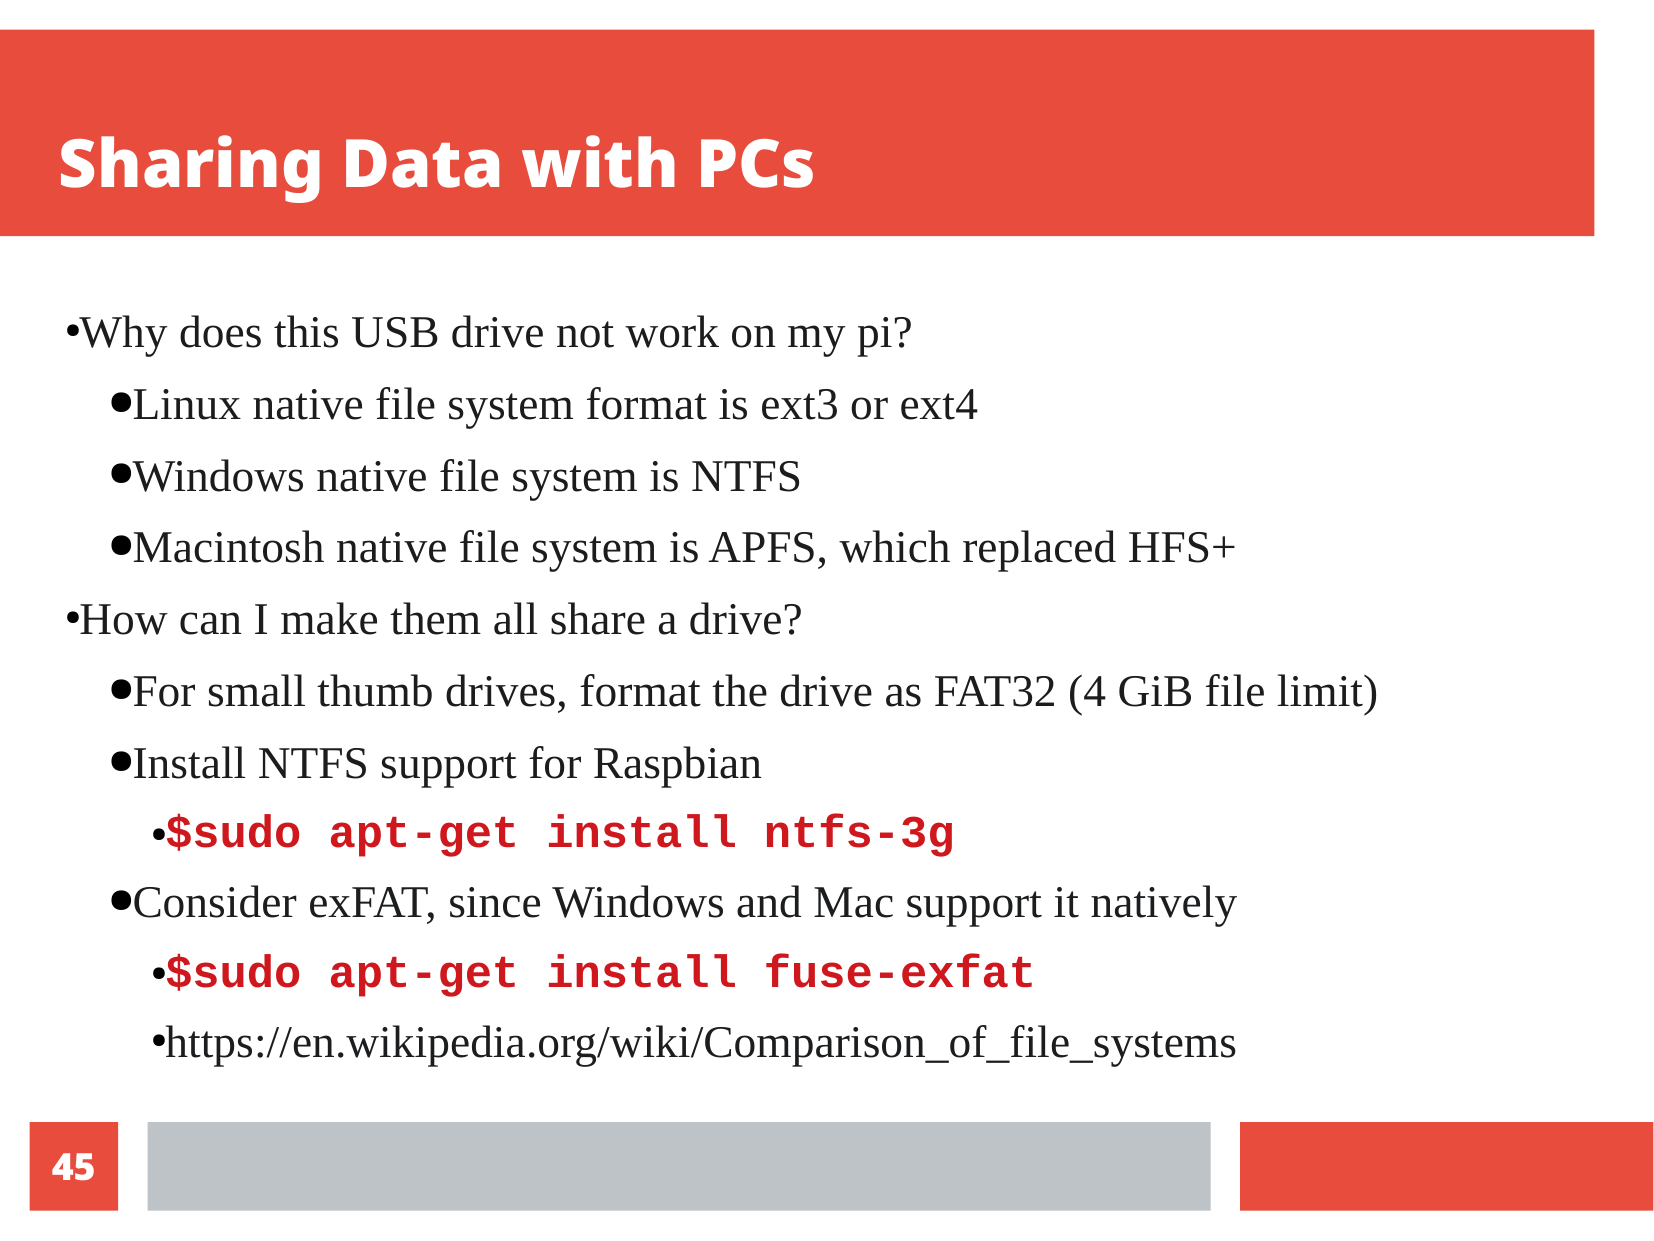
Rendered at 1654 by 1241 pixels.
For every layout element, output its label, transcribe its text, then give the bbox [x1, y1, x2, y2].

list Why does this USB drive not work on my pi? Linux native file system format is ext3 or ext4 Windows native file system is NTFS Macintosh native file system is APFS, which replaced HFS+ How can I make them all share a drive? For small thumb drives, format the drive as FAT32 (4 GiB file limit) Install NTFS support for Raspbian $sudo apt-get install ntfs-3g Consider exFAT, since Windows and Mac support it natively $sudo apt-get install fuse-exfat https://en.wikipedia.org/wiki/Comparison_of_file_systems [64, 307, 1571, 1075]
title Sharing Data with PCs [59, 59, 1595, 207]
